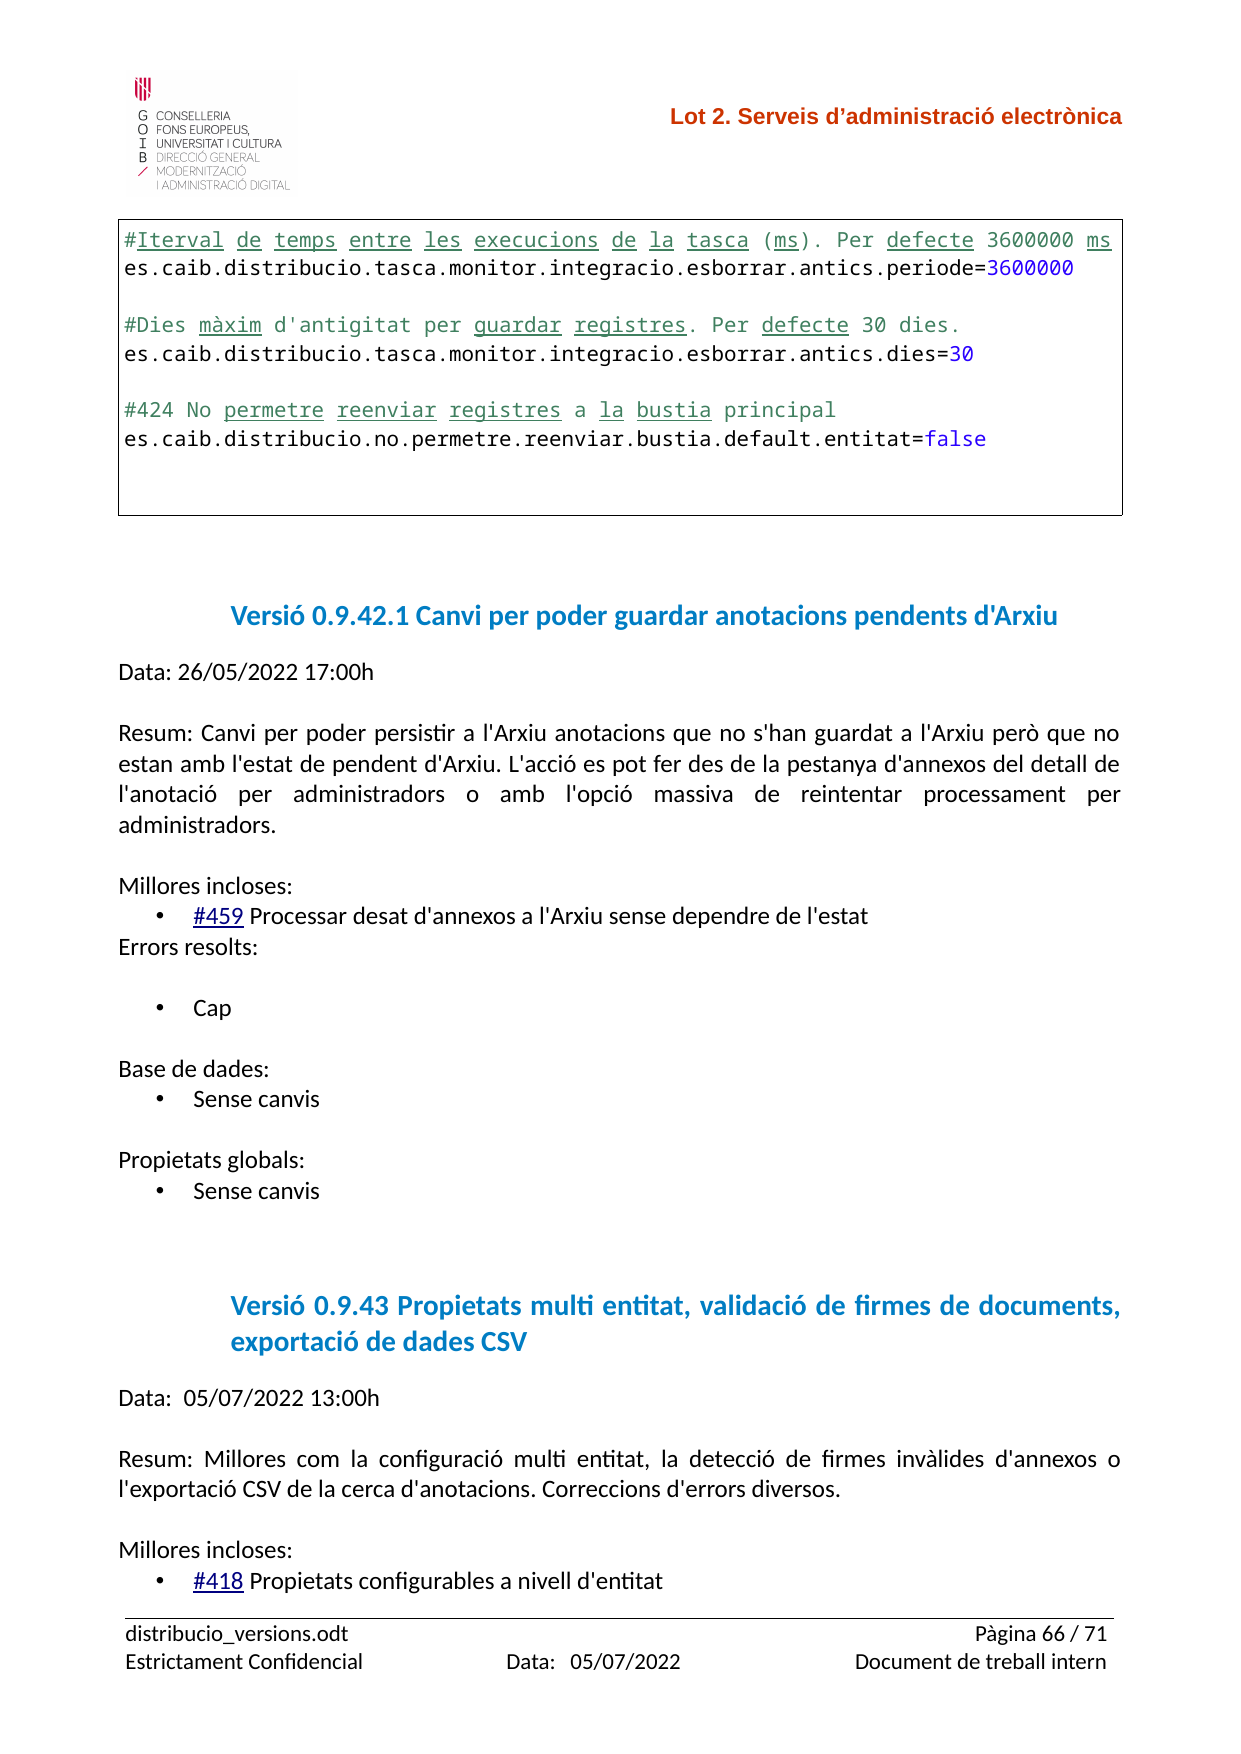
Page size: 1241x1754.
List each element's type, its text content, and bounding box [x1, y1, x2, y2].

list Cap [156, 992, 1122, 1022]
picture [126, 70, 299, 197]
text Resum: Millores com la configuració multi entitat, la detecció de firmes invàlides d'annexos o l'exportació CSV de la cerca d'anotacions. Correccions d'errors diversos. [118, 1443, 1122, 1504]
text Millores incloses: [118, 1535, 1122, 1565]
list #418 Propietats configurables a nivell d'entitat [156, 1565, 1122, 1596]
list Sense canvis [156, 1175, 1122, 1206]
text Base de dades: [118, 1053, 1122, 1083]
text Data: 05/07/2022 13:00h [118, 1382, 1122, 1413]
list #459 Processar desat d'annexos a l'Arxiu sense dependre de l'estat [156, 900, 1122, 931]
subtitle Versió 0.9.43 Propietats multi entitat, validació de firmes de documents, exportació de dades CSV [153, 1287, 1122, 1358]
table_header #Iterval de temps entre les execucions de la tasca (ms). Per defecte 3600000 ms es.caib.distribucio.tasca.monitor.integracio.esborrar.antics.periode=3600000 #Dies màxim d'antigitat per guardar registres. Per defecte 30 dies. es.caib.distribucio.tasca.monitor.integracio.esborrar.antics.dies=30 #424 No permetre reenviar registres a la bustia principal es.caib.distribucio.no.permetre.reenviar.bustia.default.entitat=false [119, 220, 1122, 515]
text Errors resolts: [118, 931, 1122, 961]
text Resum: Canvi per poder persistir a l'Arxiu anotacions que no s'han guardat a l'Arxiu però que no estan amb l'estat de pendent d'Arxiu. L'acció es pot fer des de la pestanya d'annexos del detall de l'anotació per administradors o amb l'opció massiva de reintentar processament per administradors. [118, 717, 1122, 839]
subtitle Versió 0.9.42.1 Canvi per poder guardar anotacions pendents d'Arxiu [153, 597, 1122, 632]
text Propietats globals: [118, 1144, 1122, 1175]
list Sense canvis [156, 1083, 1122, 1114]
text Millores incloses: [118, 870, 1122, 900]
text Data: 26/05/2022 17:00h [118, 656, 1122, 687]
